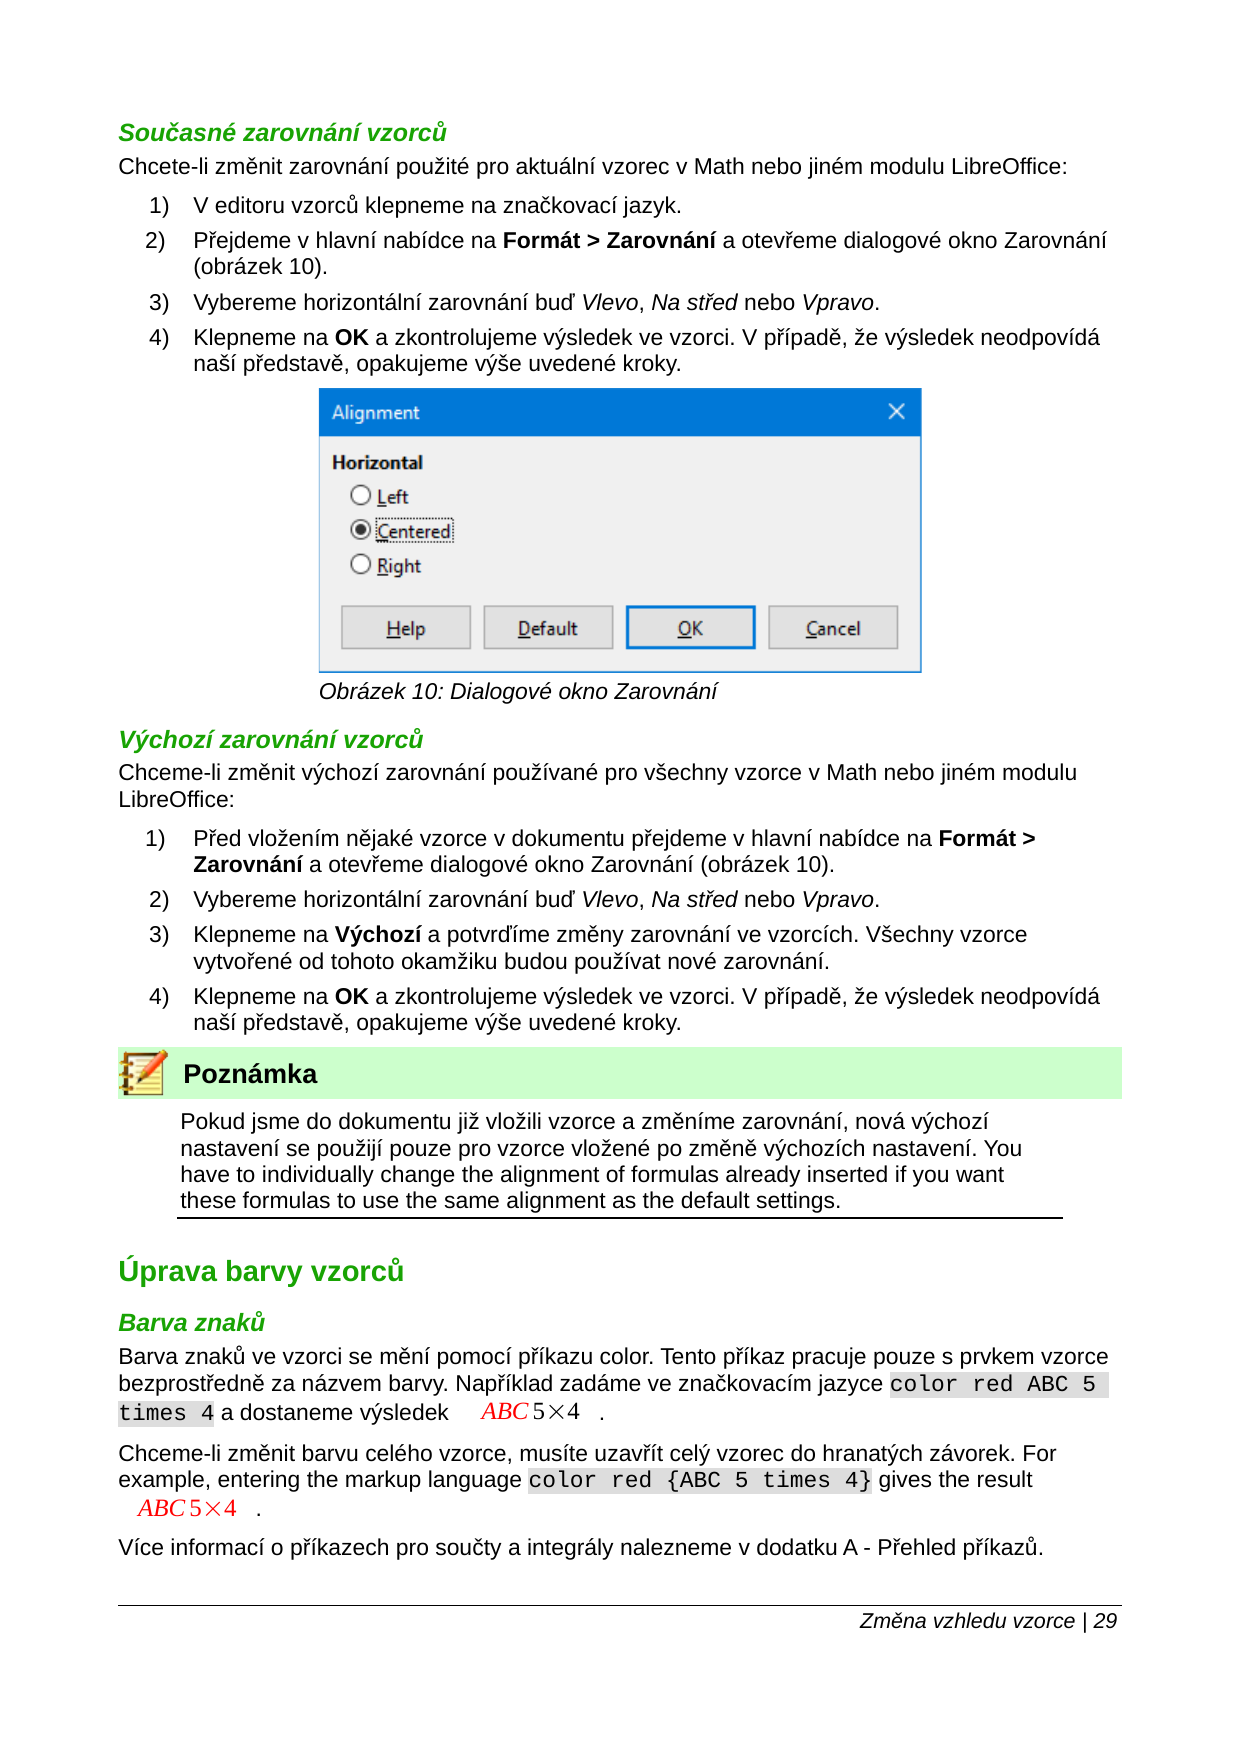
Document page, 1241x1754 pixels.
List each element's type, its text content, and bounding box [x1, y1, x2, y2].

list Přejdeme v hlavní nabídce na Formát > Zarovnání a otevřeme dialogové okno Zarovnání (obrázek 10). [165, 227, 1122, 279]
text Barva znaků ve vzorci se mění pomocí příkazu color. Tento příkaz pracuje pouze s prvkem vzorce bezprostředně za názvem barvy. Například zadáme ve značkovacím jazyce color red ABC 5 times 4 a dostaneme výsledek . [118, 1343, 1122, 1427]
text Chceme-li změnit barvu celého vzorce, musíte uzavřít celý vzorec do hranatých závorek. For example, entering the markup language color red {ABC 5 times 4} gives the result. [118, 1439, 1122, 1522]
subtitle Úprava barvy vzorců [118, 1254, 1122, 1288]
list Klepneme na Výchozí a potvrďíme změny zarovnání ve vzorcích. Všechny vzorce vytvořené od tohoto okamžiku budou používat nové zarovnání. [169, 921, 1122, 974]
list Vybereme horizontální zarovnání buď Vlevo, Na střed nebo Vpravo. [169, 288, 1122, 315]
picture [119, 1048, 170, 1099]
text Více informací o příkazech pro součty a integrály nalezneme v dodatku A - Přehled příkazů. [118, 1534, 1122, 1561]
text Chceme-li změnit výchozí zarovnání používané pro všechny vzorce v Math nebo jiném modulu LibreOffice: [118, 759, 1122, 812]
subtitle Výchozí zarovnání vzorců [118, 724, 1122, 753]
list Klepneme na OK a zkontrolujeme výsledek ve vzorci. V případě, že výsledek neodpovídá naší představě, opakujeme výše uvedené kroky. [169, 983, 1122, 1036]
text Chcete-li změnit zarovnání použité pro aktuální vzorec v Math nebo jiném modulu LibreOffice: [118, 153, 1122, 179]
list Vybereme horizontální zarovnání buď Vlevo, Na střed nebo Vpravo. [169, 886, 1122, 912]
text Pokud jsme do dokumentu již vložili vzorce a změníme zarovnání, nová výchozí nastavení se použijí pouze pro vzorce vložené po změně výchozích nastavení. You have to individually change the alignment of formulas already inserted if you want these formulas to use the same alignment as the default settings. [177, 1105, 1063, 1217]
list Klepneme na OK a zkontrolujeme výsledek ve vzorci. V případě, že výsledek neodpovídá naší představě, opakujeme výše uvedené kroky. [169, 324, 1122, 376]
subtitle Současné zarovnání vzorců [118, 118, 1122, 147]
subtitle Poznámka [118, 1047, 1122, 1099]
subtitle Barva znaků [118, 1308, 1122, 1337]
list Před vložením nějaké vzorce v dokumentu přejdeme v hlavní nabídce na Formát > Zarovnání a otevřeme dialogové okno Zarovnání (obrázek 10). [165, 824, 1122, 877]
list V editoru vzorců klepneme na značkovací jazyk. [169, 192, 1122, 218]
picture [318, 388, 922, 673]
text Obrázek 10: Dialogové okno Zarovnání [319, 673, 922, 704]
